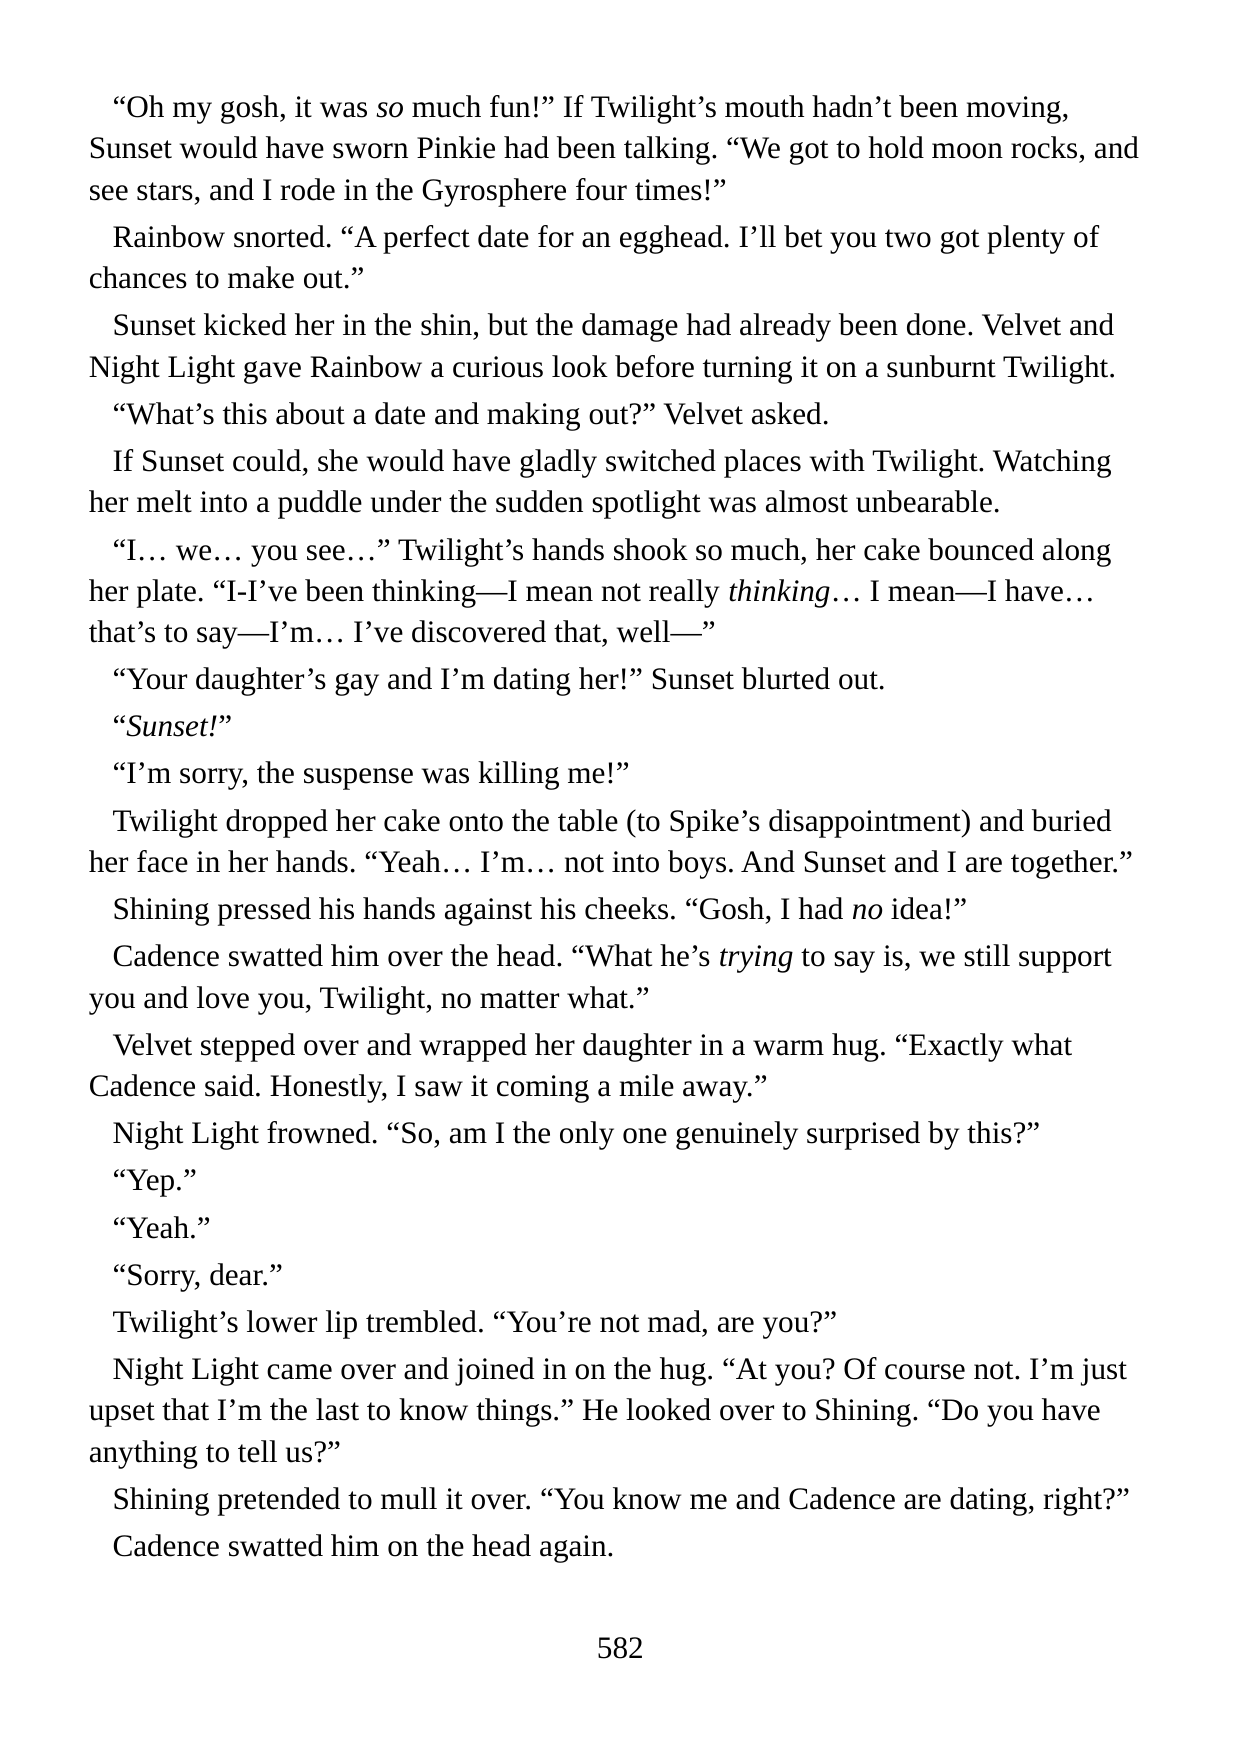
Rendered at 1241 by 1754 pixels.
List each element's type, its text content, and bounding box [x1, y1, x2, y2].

text Sunset kicked her in the shin, but the damage had already been done. Velvet and Night Light gave Rainbow a curious look before turning it on a sunburnt Twilight. [88, 307, 1152, 384]
text Night Light came over and joined in on the hug. “At you? Of course not. I’m just upset that I’m the last to know things.” He looked over to Shining. “Do you have anything to tell us?” [88, 1350, 1152, 1469]
text Twilight’s lower lip trembled. “You’re not mad, are you?” [88, 1303, 1152, 1339]
text Night Light frowned. “So, am I the only one genuinely surprised by this?” [88, 1114, 1152, 1150]
text Twilight dropped her cake onto the table (to Spike’s disappointment) and buried her face in her hands. “Yeah… I’m… not into boys. And Sunset and I are together.” [88, 802, 1152, 879]
text “Sorry, dear.” [88, 1256, 1152, 1292]
text Shining pressed his hands against his cheeks. “Gosh, I had no idea!” [88, 890, 1152, 926]
text “Yep.” [88, 1162, 1152, 1198]
text “Oh my gosh, it was so much fun!” If Twilight’s mouth hadn’t been moving, Sunset would have sworn Pinkie had been talking. “We got to hold moon rocks, and see stars, and I rode in the Gyrosphere four times!” [88, 88, 1152, 207]
text “Your daughter’s gay and I’m dating her!” Sunset blurted out. [88, 660, 1152, 696]
text “I… we… you see…” Twilight’s hands shook so much, her cake bounced along her plate. “I-I’ve been thinking—I mean not really thinking… I mean—I have… that’s to say—I’m… I’ve discovered that, well—” [88, 531, 1152, 649]
text “Sunset!” [88, 708, 1152, 743]
text Shining pretended to mull it over. “You know me and Cadence are dating, right?” [88, 1480, 1152, 1516]
text Cadence swatted him over the head. “What he’s trying to say is, we still support you and love you, Twilight, no matter what.” [88, 938, 1152, 1015]
text “Yeah.” [88, 1209, 1152, 1245]
text Cadence swatted him on the head again. [88, 1527, 1152, 1563]
text “What’s this about a date and making out?” Velvet asked. [88, 395, 1152, 431]
text “I’m sorry, the suspense was killing me!” [88, 755, 1152, 791]
text Rainbow snorted. “A perfect date for an egghead. I’ll bet you two got plenty of chances to make out.” [88, 218, 1152, 295]
text Velvet stepped over and wrapped her daughter in a warm hug. “Exactly what Cadence said. Honestly, I saw it coming a mile away.” [88, 1026, 1152, 1103]
text If Sunset could, she would have gladly switched places with Twilight. Watching her melt into a puddle under the sudden spotlight was almost unbearable. [88, 442, 1152, 519]
